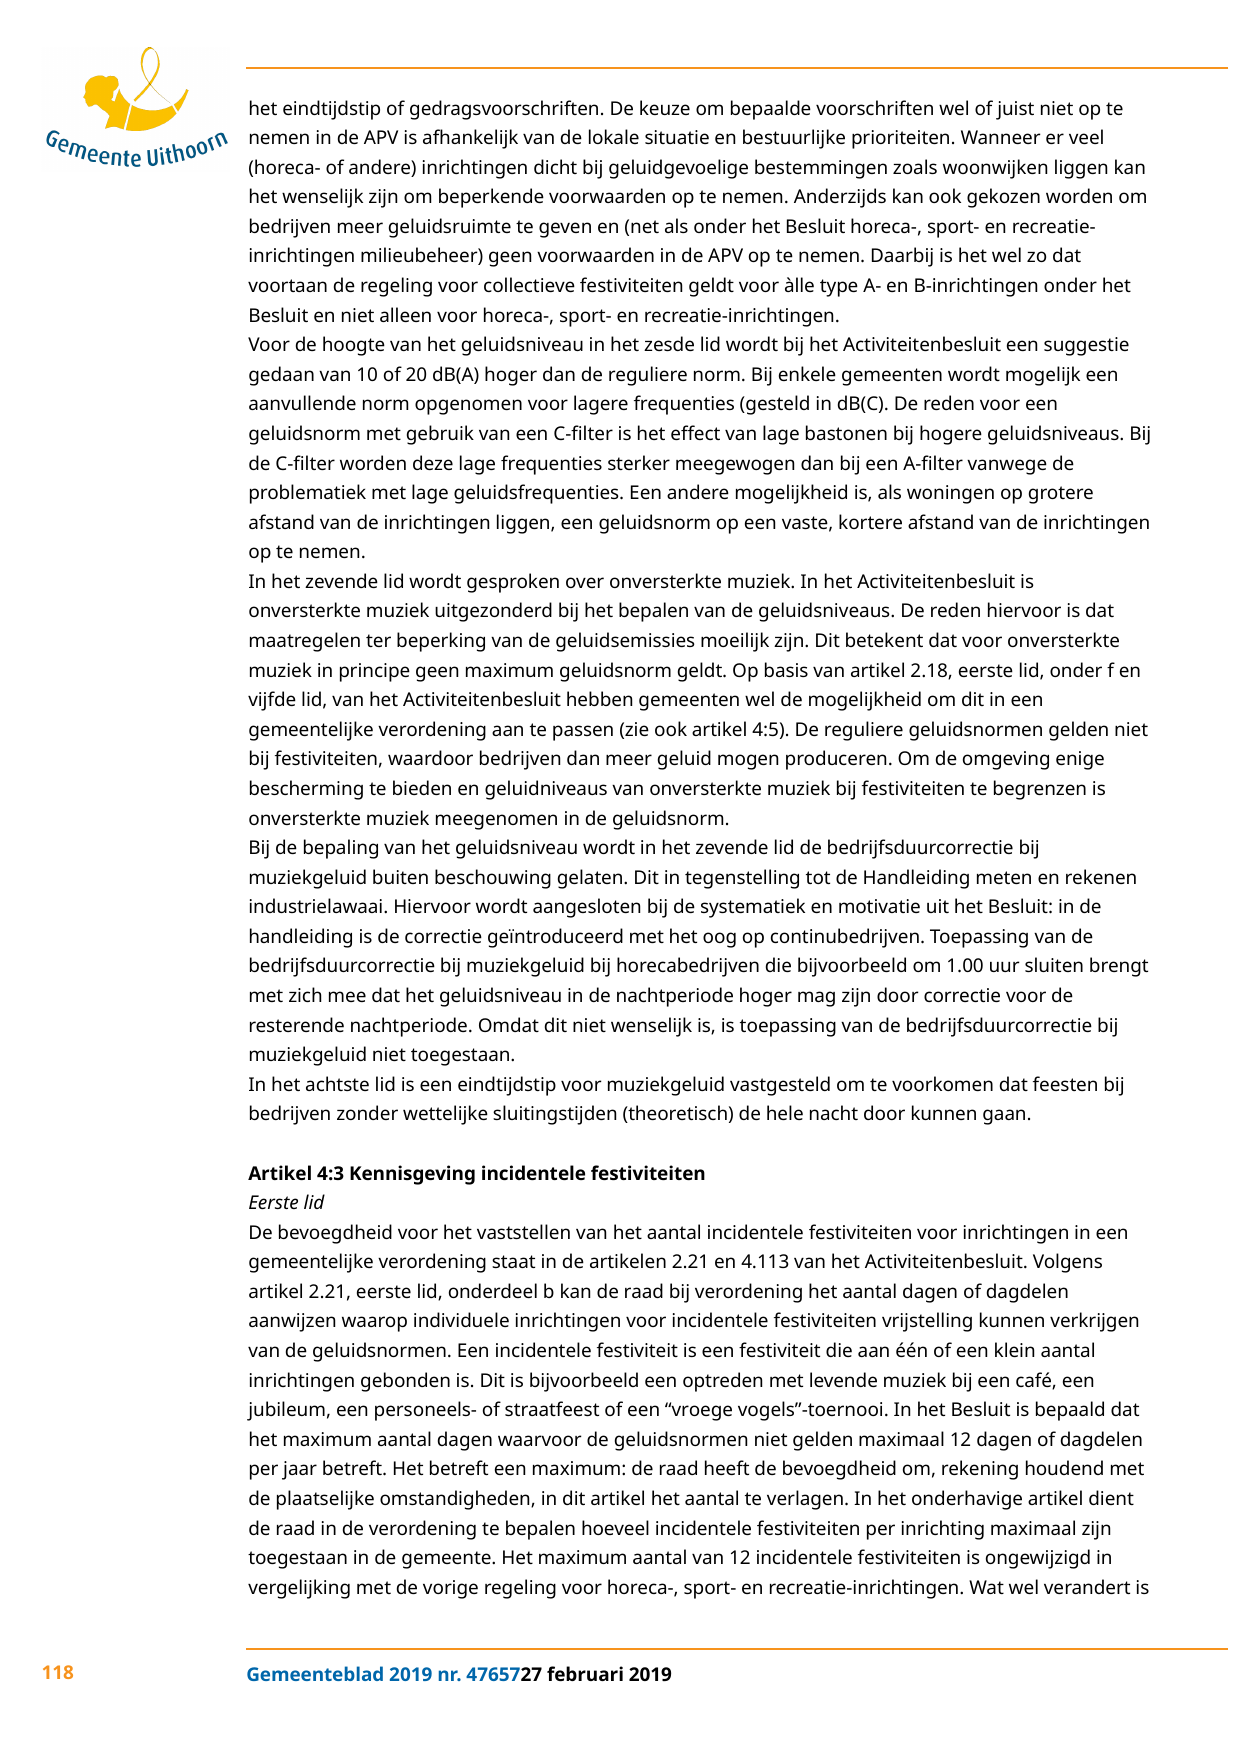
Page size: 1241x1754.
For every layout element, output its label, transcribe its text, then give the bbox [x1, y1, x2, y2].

text In het zevende lid wordt gesproken over onversterkte muziek. In het Activiteitenbesluit is onversterkte muziek uitgezonderd bij het bepalen van de geluidsniveaus. De reden hiervoor is dat maatregelen ter beperking van de geluidsemissies moeilijk zijn. Dit betekent dat voor onversterkte muziek in principe geen maximum geluidsnorm geldt. Op basis van artikel 2.18, eerste lid, onder f en vijfde lid, van het Activiteitenbesluit hebben gemeenten wel de mogelijkheid om dit in een gemeentelijke verordening aan te passen (zie ook artikel 4:5). De reguliere geluidsnormen gelden niet bij festiviteiten, waardoor bedrijven dan meer geluid mogen produceren. Om de omgeving enige bescherming te bieden en geluidniveaus van onversterkte muziek bij festiviteiten te begrenzen is onversterkte muziek meegenomen in de geluidsnorm. [248, 568, 1152, 831]
text De bevoegdheid voor het vaststellen van het aantal incidentele festiviteiten voor inrichtingen in een gemeentelijke verordening staat in de artikelen 2.21 en 4.113 van het Activiteitenbesluit. Volgens artikel 2.21, eerste lid, onderdeel b kan de raad bij verordening het aantal dagen of dagdelen aanwijzen waarop individuele inrichtingen voor incidentele festiviteiten vrijstelling kunnen verkrijgen van de geluidsnormen. Een incidentele festiviteit is een festiviteit die aan één of een klein aantal inrichtingen gebonden is. Dit is bijvoorbeeld een optreden met levende muziek bij een café, een jubileum, een personeels- of straatfeest of een “vroege vogels”-toernooi. In het Besluit is bepaald dat het maximum aantal dagen waarvoor de geluidsnormen niet gelden maximaal 12 dagen of dagdelen per jaar betreft. Het betreft een maximum: de raad heeft de bevoegdheid om, rekening houdend met de plaatselijke omstandigheden, in dit artikel het aantal te verlagen. In het onderhavige artikel dient de raad in de verordening te bepalen hoeveel incidentele festiviteiten per inrichting maximaal zijn toegestaan in de gemeente. Het maximum aantal van 12 incidentele festiviteiten is ongewijzigd in vergelijking met de vorige regeling voor horeca-, sport- en recreatie-inrichtingen. Wat wel verandert is [248, 1219, 1152, 1600]
text Voor de hoogte van het geluidsniveau in het zesde lid wordt bij het Activiteitenbesluit een suggestie gedaan van 10 of 20 dB(A) hoger dan de reguliere norm. Bij enkele gemeenten wordt mogelijk een aanvullende norm opgenomen voor lagere frequenties (gesteld in dB(C). De reden voor een geluidsnorm met gebruik van een C-filter is het effect van lage bastonen bij hogere geluidsniveaus. Bij de C-filter worden deze lage frequenties sterker meegewogen dan bij een A-filter vanwege de problematiek met lage geluidsfrequenties. Een andere mogelijkheid is, als woningen op grotere afstand van de inrichtingen liggen, een geluidsnorm op een vaste, kortere afstand van de inrichtingen op te nemen. [248, 331, 1152, 564]
text Bij de bepaling van het geluidsniveau wordt in het zevende lid de bedrijfsduurcorrectie bij muziekgeluid buiten beschouwing gelaten. Dit in tegenstelling tot de Handleiding meten en rekenen industrielawaai. Hiervoor wordt aangesloten bij de systematiek en motivatie uit het Besluit: in de handleiding is de correctie geïntroduceerd met het oog op continubedrijven. Toepassing van de bedrijfsduurcorrectie bij muziekgeluid bij horecabedrijven die bijvoorbeeld om 1.00 uur sluiten brengt met zich mee dat het geluidsniveau in de nachtperiode hoger mag zijn door correctie voor de resterende nachtperiode. Omdat dit niet wenselijk is, is toepassing van de bedrijfsduurcorrectie bij muziekgeluid niet toegestaan. [248, 834, 1152, 1067]
text In het achtste lid is een eindtijdstip voor muziekgeluid vastgesteld om te voorkomen dat feesten bij bedrijven zonder wettelijke sluitingstijden (theoretisch) de hele nacht door kunnen gaan. [248, 1071, 1152, 1126]
text het eindtijdstip of gedragsvoorschriften. De keuze om bepaalde voorschriften wel of juist niet op te nemen in de APV is afhankelijk van de lokale situatie en bestuurlijke prioriteiten. Wanneer er veel (horeca- of andere) inrichtingen dicht bij geluidgevoelige bestemmingen zoals woonwijken liggen kan het wenselijk zijn om beperkende voorwaarden op te nemen. Anderzijds kan ook gekozen worden om bedrijven meer geluidsruimte te geven en (net als onder het Besluit horeca-, sport- en recreatie-inrichtingen milieubeheer) geen voorwaarden in de APV op te nemen. Daarbij is het wel zo dat voortaan de regeling voor collectieve festiviteiten geldt voor àlle type A- en B-inrichtingen onder het Besluit en niet alleen voor horeca-, sport- en recreatie-inrichtingen. [248, 95, 1152, 328]
text Eerste lid [248, 1189, 1152, 1215]
text Artikel 4:3 Kennisgeving incidentele festiviteiten [248, 1160, 1152, 1186]
picture [41, 47, 231, 172]
